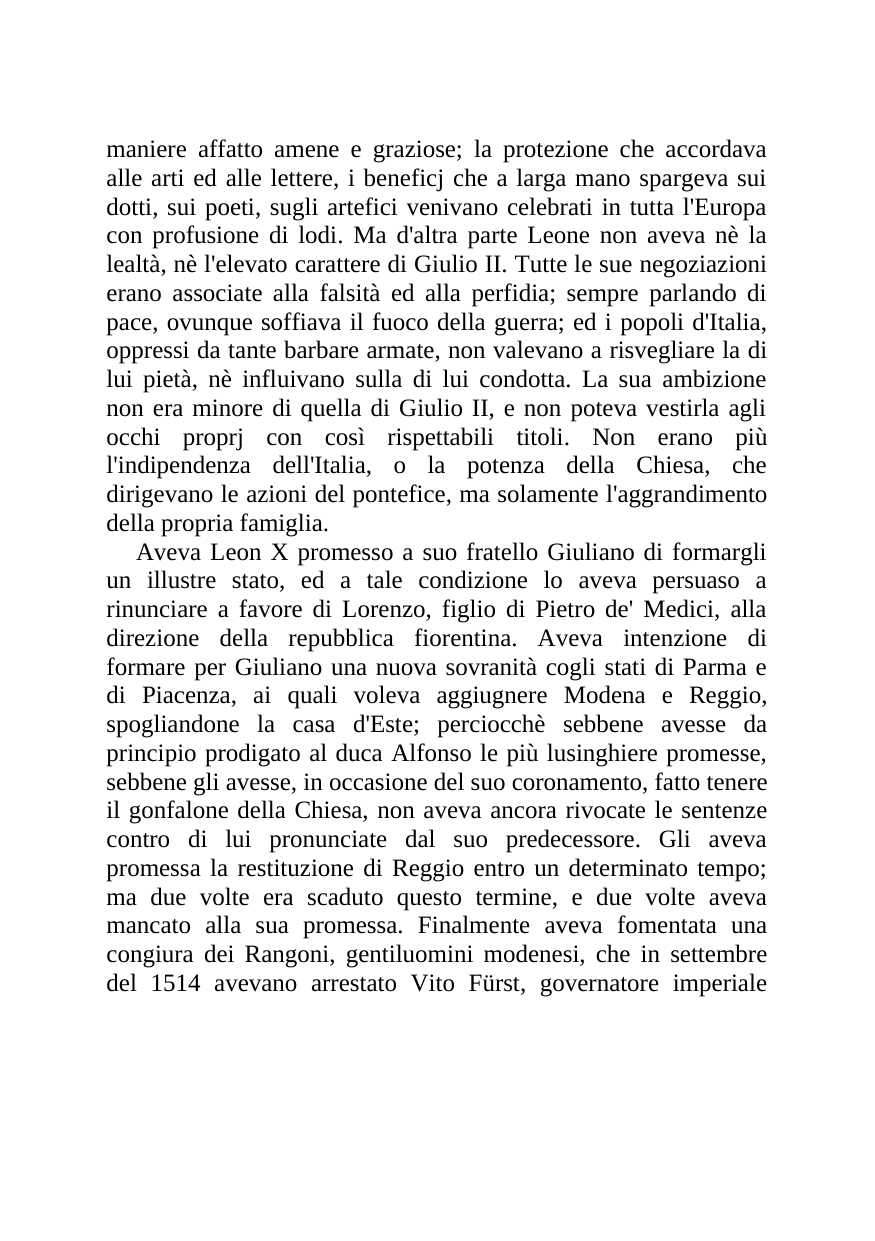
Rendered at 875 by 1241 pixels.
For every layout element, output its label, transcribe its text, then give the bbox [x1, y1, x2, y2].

text Aveva Leon X promesso a suo fratello Giuliano di formargli un illustre stato, ed a tale condizione lo aveva persuaso a rinunciare a favore di Lorenzo, figlio di Pietro de' Medici, alla direzione della repubblica fiorentina. Aveva intenzione di formare per Giuliano una nuova sovranità cogli stati di Parma e di Piacenza, ai quali voleva aggiugnere Modena e Reggio, spogliandone la casa d'Este; perciocchè sebbene avesse da principio prodigato al duca Alfonso le più lusinghiere promesse, sebbene gli avesse, in occasione del suo coronamento, fatto tenere il gonfalone della Chiesa, non aveva ancora rivocate le sentenze contro di lui pronunciate dal suo predecessore. Gli aveva promessa la restituzione di Reggio entro un determinato tempo; ma due volte era scaduto questo termine, e due volte aveva mancato alla sua promessa. Finalmente aveva fomentata una congiura dei Rangoni, gentiluomini modenesi, che in settembre del 1514 avevano arrestato Vito Fürst, governatore imperiale [106, 537, 768, 997]
text maniere affatto amene e graziose; la protezione che accordava alle arti ed alle lettere, i beneficj che a larga mano spargeva sui dotti, sui poeti, sugli artefici venivano celebrati in tutta l'Europa con profusione di lodi. Ma d'altra parte Leone non aveva nè la lealtà, nè l'elevato carattere di Giulio II. Tutte le sue negoziazioni erano associate alla falsità ed alla perfidia; sempre parlando di pace, ovunque soffiava il fuoco della guerra; ed i popoli d'Italia, oppressi da tante barbare armate, non valevano a risvegliare la di lui pietà, nè influivano sulla di lui condotta. La sua ambizione non era minore di quella di Giulio II, e non poteva vestirla agli occhi proprj con così rispettabili titoli. Non erano più l'indipendenza dell'Italia, o la potenza della Chiesa, che dirigevano le azioni del pontefice, ma solamente l'aggrandimento della propria famiglia. [106, 134, 768, 537]
